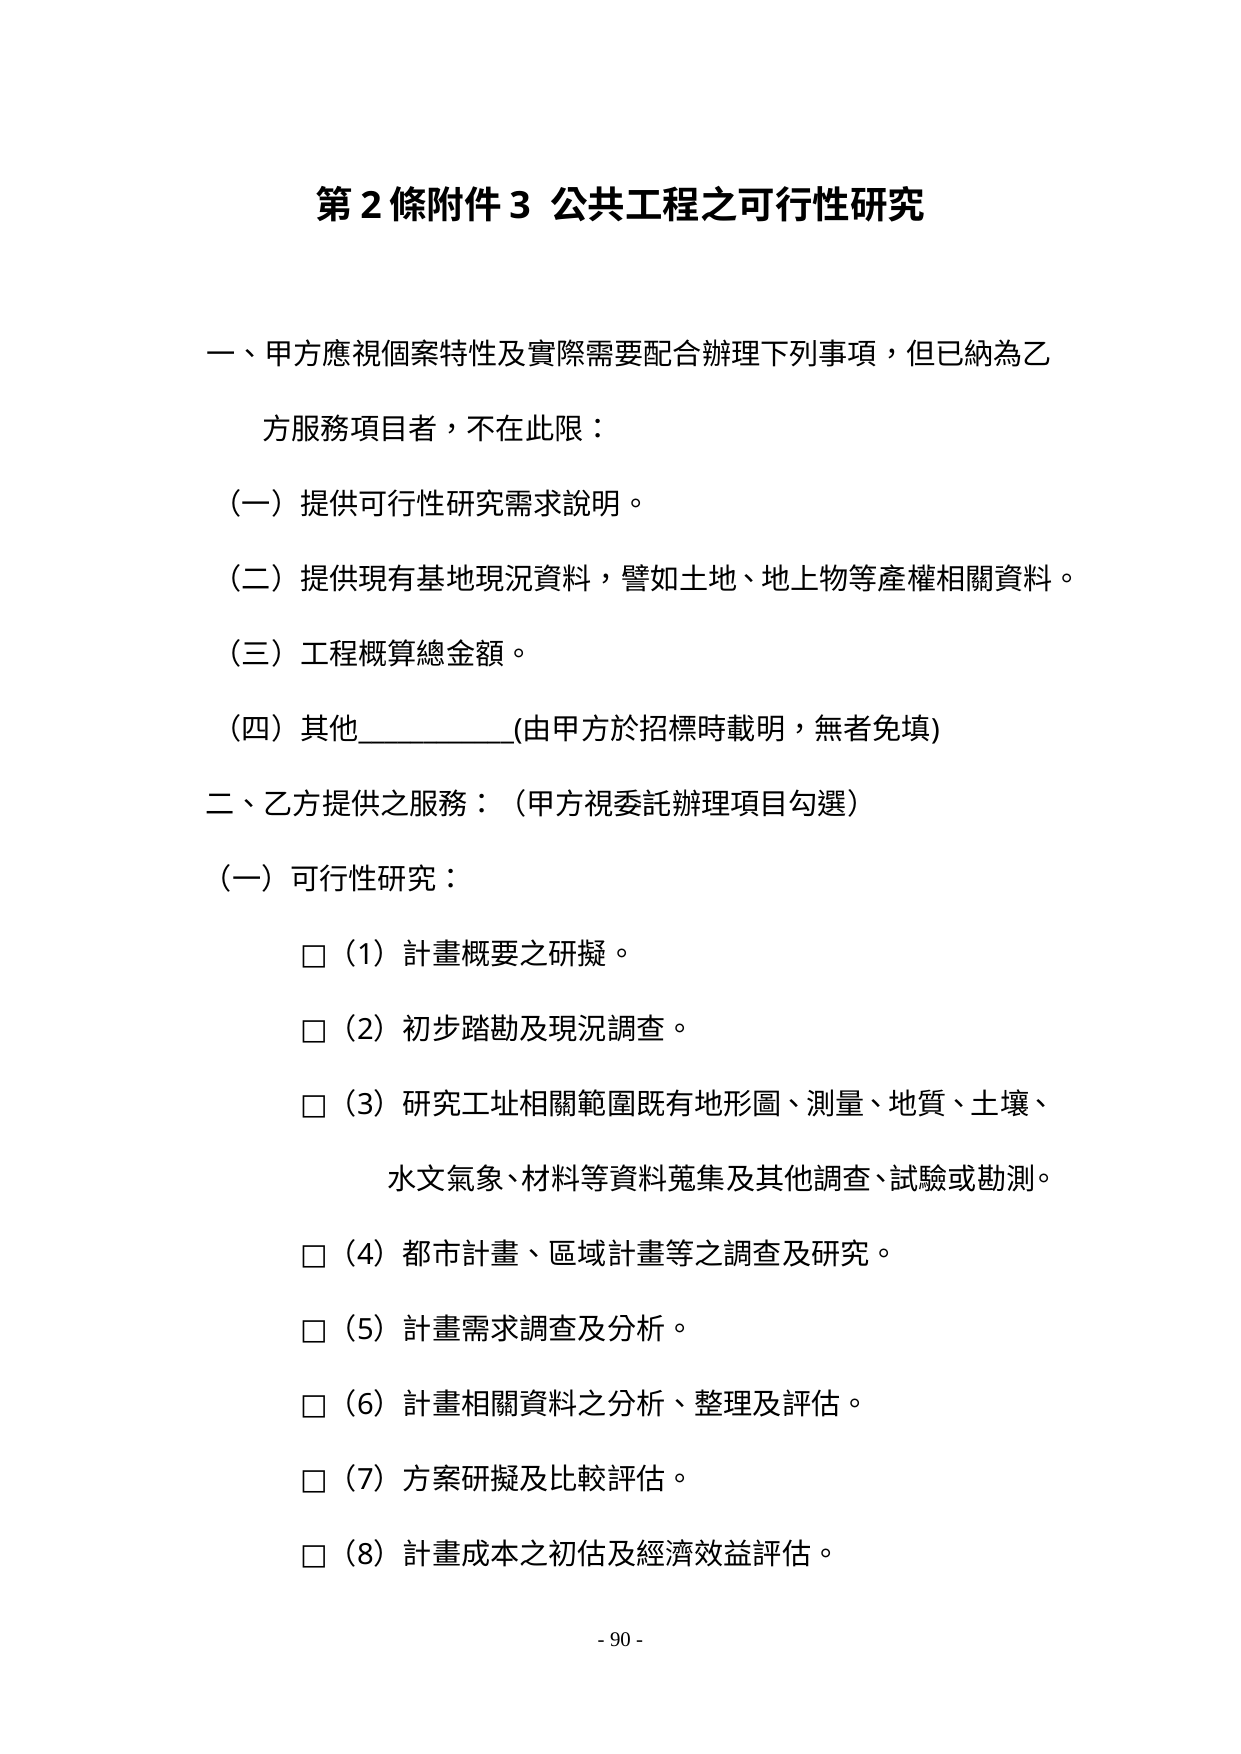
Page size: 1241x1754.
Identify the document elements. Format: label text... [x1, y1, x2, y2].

text （三）工程概算總金額。 [212, 614, 1053, 689]
text □（7）方案研擬及比較評估。 [300, 1439, 1053, 1514]
text □（3）研究工址相關範圍既有地形圖、測量、地質、土壤、水文氣象、材料等資料蒐集及其他調查、試驗或勘測。 [300, 1064, 1053, 1214]
text □（1）計畫概要之研擬。 [300, 914, 1053, 989]
text □（6）計畫相關資料之分析、整理及評估。 [300, 1364, 1053, 1439]
text □（5）計畫需求調查及分析。 [300, 1289, 1053, 1364]
text （二）提供現有基地現況資料，譬如土地、地上物等產權相關資料。 [212, 539, 1053, 614]
text （四）其他____________(由甲方於招標時載明，無者免填) [212, 689, 1053, 764]
text 二、乙方提供之服務：（甲方視委託辦理項目勾選） [205, 764, 1053, 839]
text 第2條附件3 公共工程之可行性研究 [187, 164, 1053, 239]
text （一）提供可行性研究需求說明。 [212, 464, 1053, 539]
text （一）可行性研究： [187, 839, 1053, 914]
text □（4）都市計畫、區域計畫等之調查及研究。 [300, 1214, 1053, 1289]
text □（2）初步踏勘及現況調查。 [300, 989, 1053, 1064]
text □（8）計畫成本之初估及經濟效益評估。 [300, 1514, 1053, 1589]
text 一、甲方應視個案特性及實際需要配合辦理下列事項，但已納為乙方服務項目者，不在此限： [206, 314, 1053, 464]
